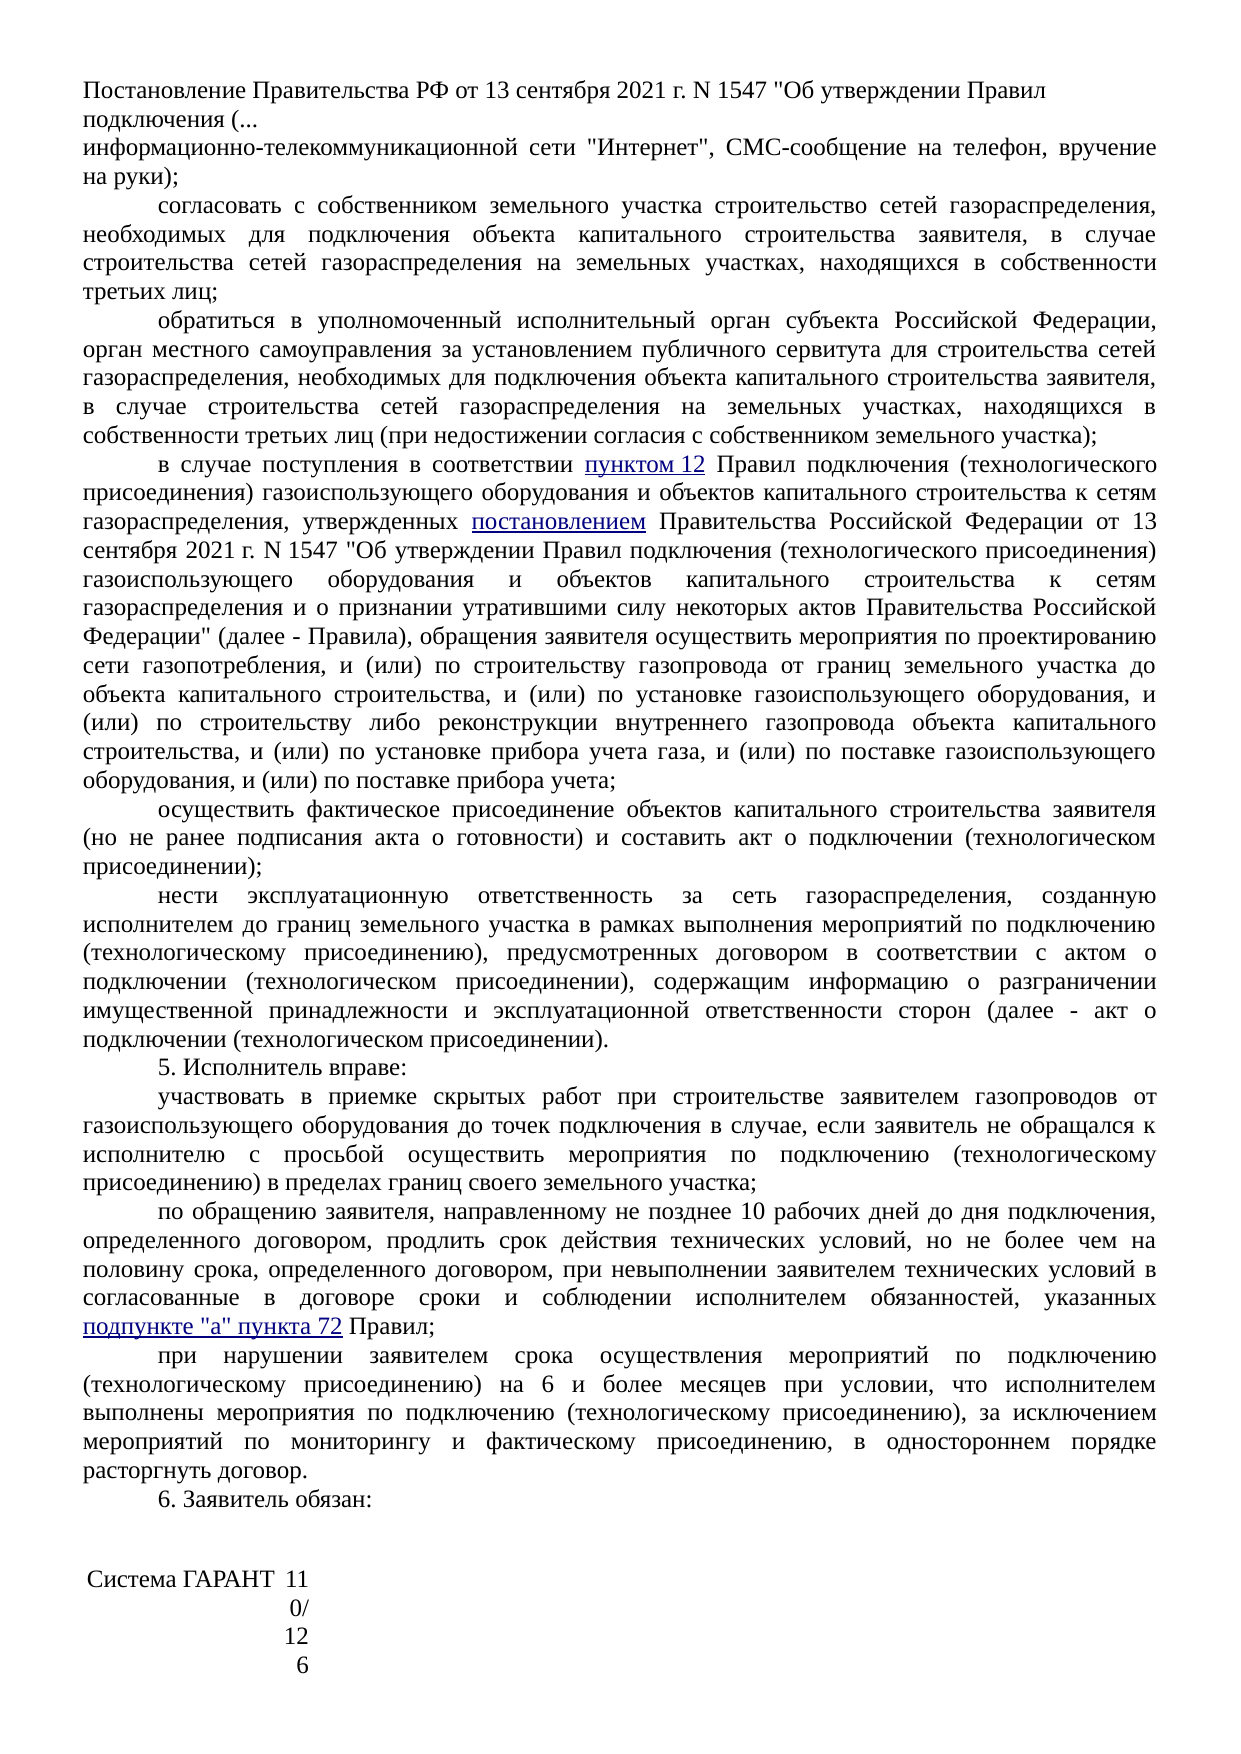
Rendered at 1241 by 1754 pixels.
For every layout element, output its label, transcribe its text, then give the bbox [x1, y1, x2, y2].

text 6. Заявитель обязан: [83, 1484, 1157, 1512]
text осуществить фактическое присоединение объектов капитального строительства заявителя (но не ранее подписания акта о готовности) и составить акт о подключении (технологическом присоединении); [83, 794, 1157, 880]
text информационно-телекоммуникационной сети "Интернет", CMC-сообщение на телефон, вручение на руки); [83, 132, 1157, 190]
text по обращению заявителя, направленному не позднее 10 рабочих дней до дня подключения, определенного договором, продлить срок действия технических условий, но не более чем на половину срока, определенного договором, при невыполнении заявителем технических условий в согласованные в договоре сроки и соблюдении исполнителем обязанностей, указанных подпункте "а" пункта 72 Правил; [83, 1196, 1157, 1340]
text нести эксплуатационную ответственность за сеть газораспределения, созданную исполнителем до границ земельного участка в рамках выполнения мероприятий по подключению (технологическому присоединению), предусмотренных договором в соответствии с актом о подключении (технологическом присоединении), содержащим информацию о разграничении имущественной принадлежности и эксплуатационной ответственности сторон (далее - акт о подключении (технологическом присоединении). [83, 880, 1157, 1052]
text участвовать в приемке скрытых работ при строительстве заявителем газопроводов от газоиспользующего оборудования до точек подключения в случае, если заявитель не обращался к исполнителю с просьбой осуществить мероприятия по подключению (технологическому присоединению) в пределах границ своего земельного участка; [83, 1081, 1157, 1196]
text согласовать с собственником земельного участка строительство сетей газораспределения, необходимых для подключения объекта капитального строительства заявителя, в случае строительства сетей газораспределения на земельных участках, находящихся в собственности третьих лиц; [83, 190, 1157, 305]
text при нарушении заявителем срока осуществления мероприятий по подключению (технологическому присоединению) на 6 и более месяцев при условии, что исполнителем выполнены мероприятия по подключению (технологическому присоединению), за исключением мероприятий по мониторингу и фактическому присоединению, в одностороннем порядке расторгнуть договор. [83, 1340, 1157, 1484]
text 5. Исполнитель вправе: [83, 1052, 1157, 1081]
text обратиться в уполномоченный исполнительный орган субъекта Российской Федерации, орган местного самоуправления за установлением публичного сервитута для строительства сетей газораспределения, необходимых для подключения объекта капитального строительства заявителя, в случае строительства сетей газораспределения на земельных участках, находящихся в собственности третьих лиц (при недостижении согласия с собственником земельного участка); [83, 305, 1157, 449]
text в случае поступления в соответствии пунктом 12 Правил подключения (технологического присоединения) газоиспользующего оборудования и объектов капитального строительства к сетям газораспределения, утвержденных постановлением Правительства Российской Федерации от 13 сентября 2021 г. N 1547 "Об утверждении Правил подключения (технологического присоединения) газоиспользующего оборудования и объектов капитального строительства к сетям газораспределения и о признании утратившими силу некоторых актов Правительства Российской Федерации" (далее - Правила), обращения заявителя осуществить мероприятия по проектированию сети газопотребления, и (или) по строительству газопровода от границ земельного участка до объекта капитального строительства, и (или) по установке газоиспользующего оборудования, и (или) по строительству либо реконструкции внутреннего газопровода объекта капитального строительства, и (или) по установке прибора учета газа, и (или) по поставке газоиспользующего оборудования, и (или) по поставке прибора учета; [83, 449, 1157, 794]
